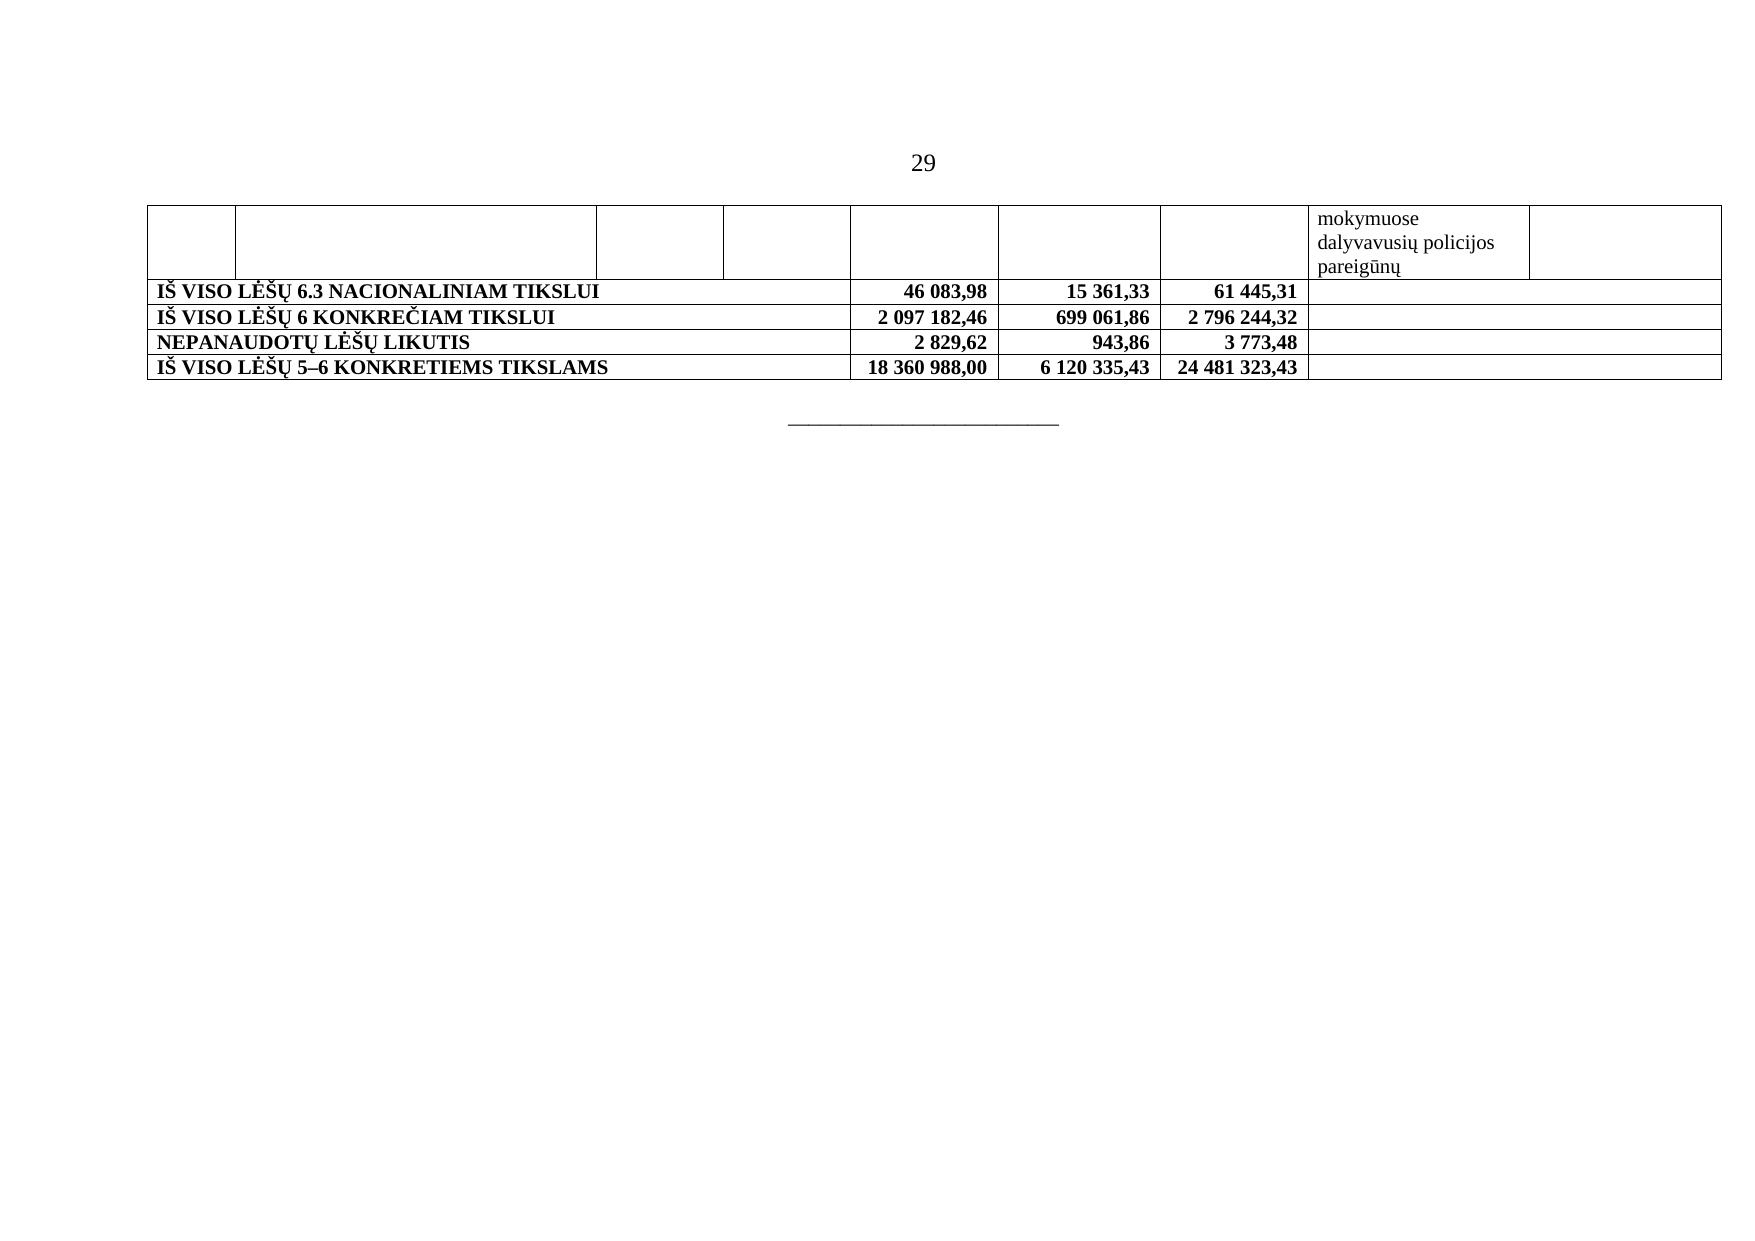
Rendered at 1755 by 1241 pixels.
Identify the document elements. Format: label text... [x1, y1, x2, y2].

table_cell 15 361,33 [999, 280, 1160, 303]
table_cell [851, 206, 998, 278]
table_cell 699 061,86 [999, 305, 1160, 329]
table_cell 61 445,31 [1161, 280, 1308, 303]
table_cell [236, 206, 596, 278]
table_cell [597, 206, 723, 278]
table_cell [1161, 206, 1308, 278]
table_cell [148, 206, 235, 278]
table_cell 2 829,62 [851, 330, 998, 354]
table_cell [1309, 330, 1721, 354]
table_cell [999, 206, 1160, 278]
table_cell [1309, 355, 1721, 379]
table_cell 6 120 335,43 [999, 355, 1160, 379]
table_cell [1530, 206, 1721, 278]
table_cell 18 360 988,00 [851, 355, 998, 379]
table_cell IŠ VISO LĖŠŲ 6.3 NACIONALINIAM TIKSLUI [148, 280, 850, 303]
table_cell mokymuose dalyvavusių policijos pareigūnų [1309, 206, 1529, 278]
table_cell NEPANAUDOTŲ LĖŠŲ LIKUTIS [148, 330, 850, 354]
table_cell 2 796 244,32 [1161, 305, 1308, 329]
table_cell IŠ VISO LĖŠŲ 5–6 KONKRETIEMS TIKSLAMS [148, 355, 850, 379]
table_cell [1309, 305, 1721, 329]
table_cell 2 097 182,46 [851, 305, 998, 329]
table_cell 46 083,98 [851, 280, 998, 303]
table_cell IŠ VISO LĖŠŲ 6 KONKREČIAM TIKSLUI [148, 305, 850, 329]
table_cell 943,86 [999, 330, 1160, 354]
table_cell [1309, 280, 1721, 303]
text __________________________ [148, 404, 1699, 428]
table_cell [724, 206, 850, 278]
table_cell 24 481 323,43 [1161, 355, 1308, 379]
table_cell 3 773,48 [1161, 330, 1308, 354]
